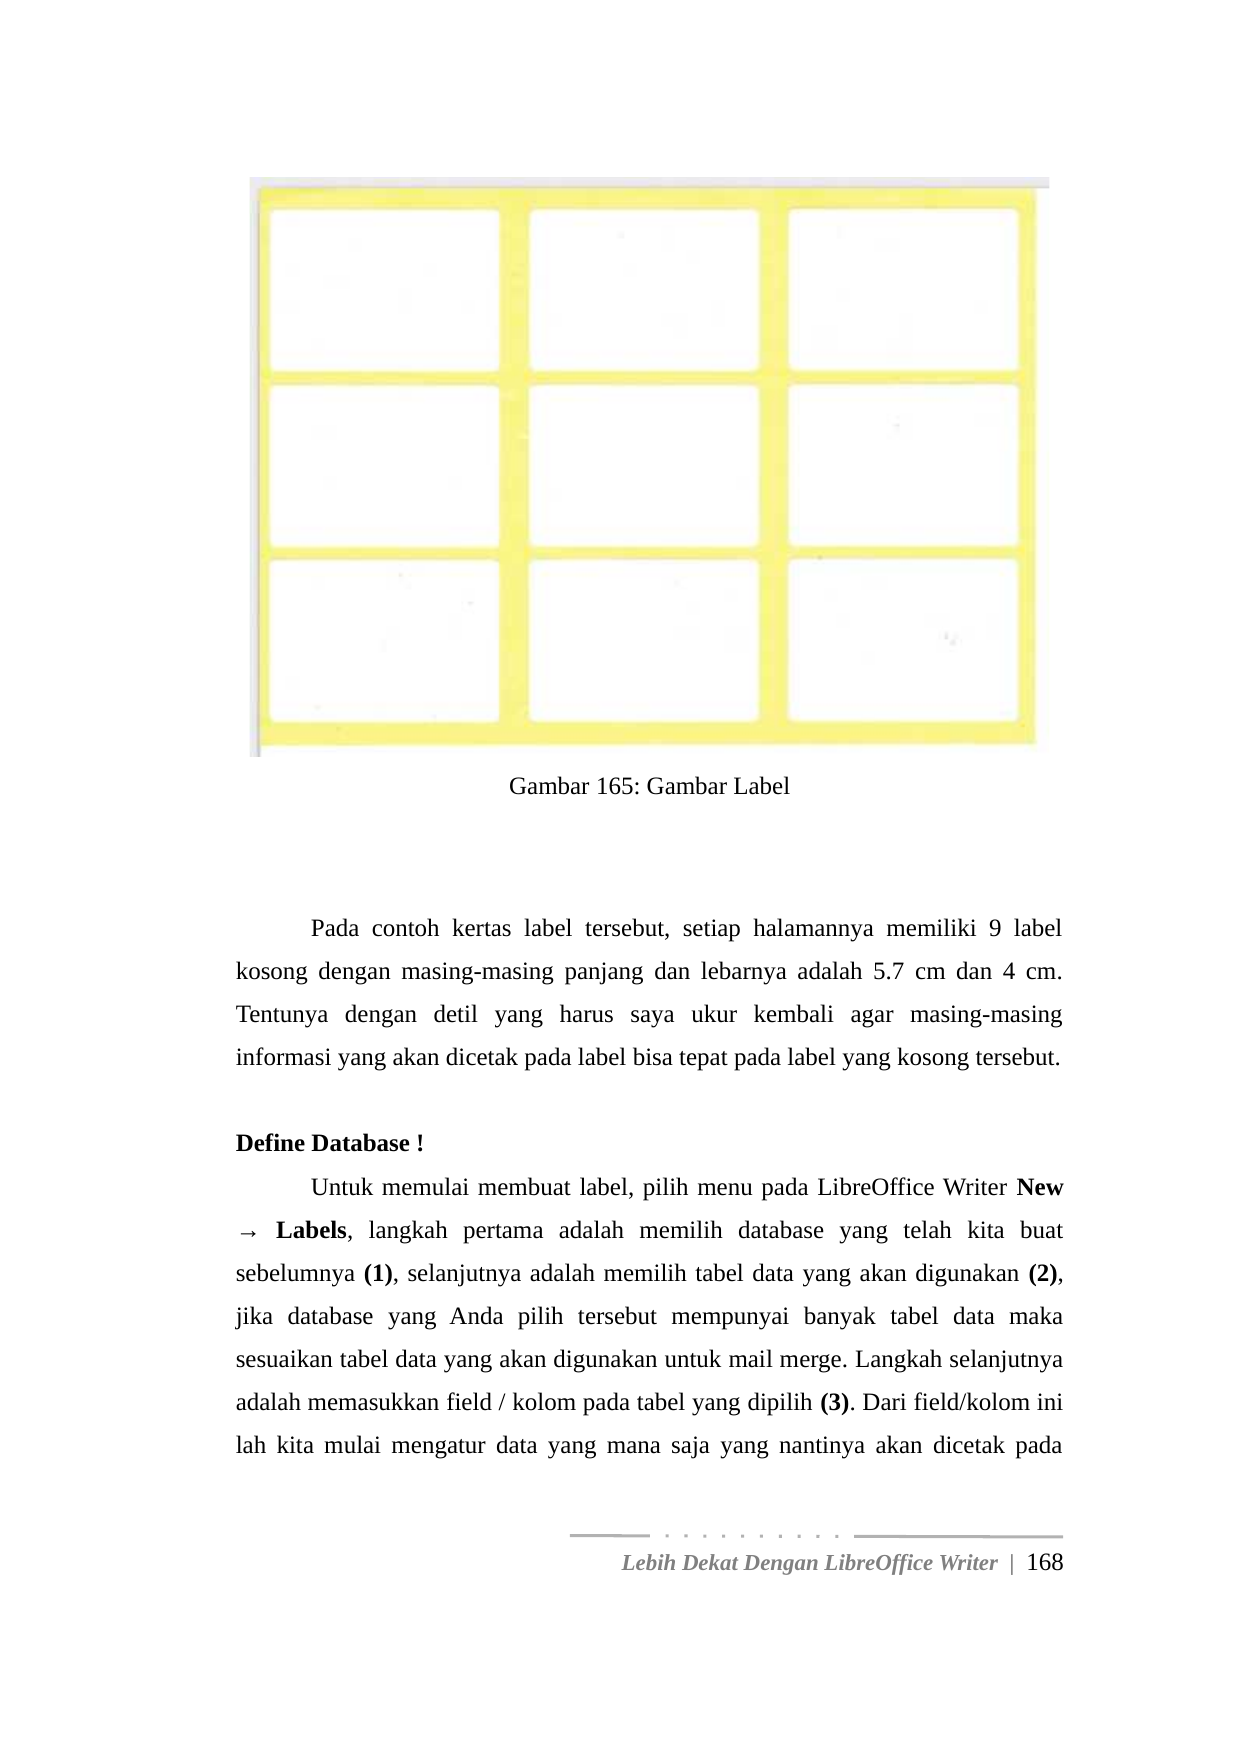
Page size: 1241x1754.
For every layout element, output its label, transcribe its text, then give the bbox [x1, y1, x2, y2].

text Define Database ! [236, 1128, 1063, 1157]
text Gambar 165: Gambar Label [236, 757, 1063, 800]
picture [249, 177, 1050, 757]
text Pada contoh kertas label tersebut, setiap halamannya memiliki 9 label kosong dengan masing-masing panjang dan lebarnya adalah 5.7 cm dan 4 cm. Tentunya dengan detil yang harus saya ukur kembali agar masing-masing informasi yang akan dicetak pada label bisa tepat pada label yang kosong tersebut. [236, 913, 1063, 1071]
text Untuk memulai membuat label, pilih menu pada LibreOffice Writer New → Labels, langkah pertama adalah memilih database yang telah kita buat sebelumnya (1), selanjutnya adalah memilih tabel data yang akan digunakan (2), jika database yang Anda pilih tersebut mempunyai banyak tabel data maka sesuaikan tabel data yang akan digunakan untuk mail merge. Langkah selanjutnya adalah memasukkan field / kolom pada tabel yang dipilih (3). Dari field/kolom ini lah kita mulai mengatur data yang mana saja yang nantinya akan dicetak pada [236, 1172, 1063, 1459]
